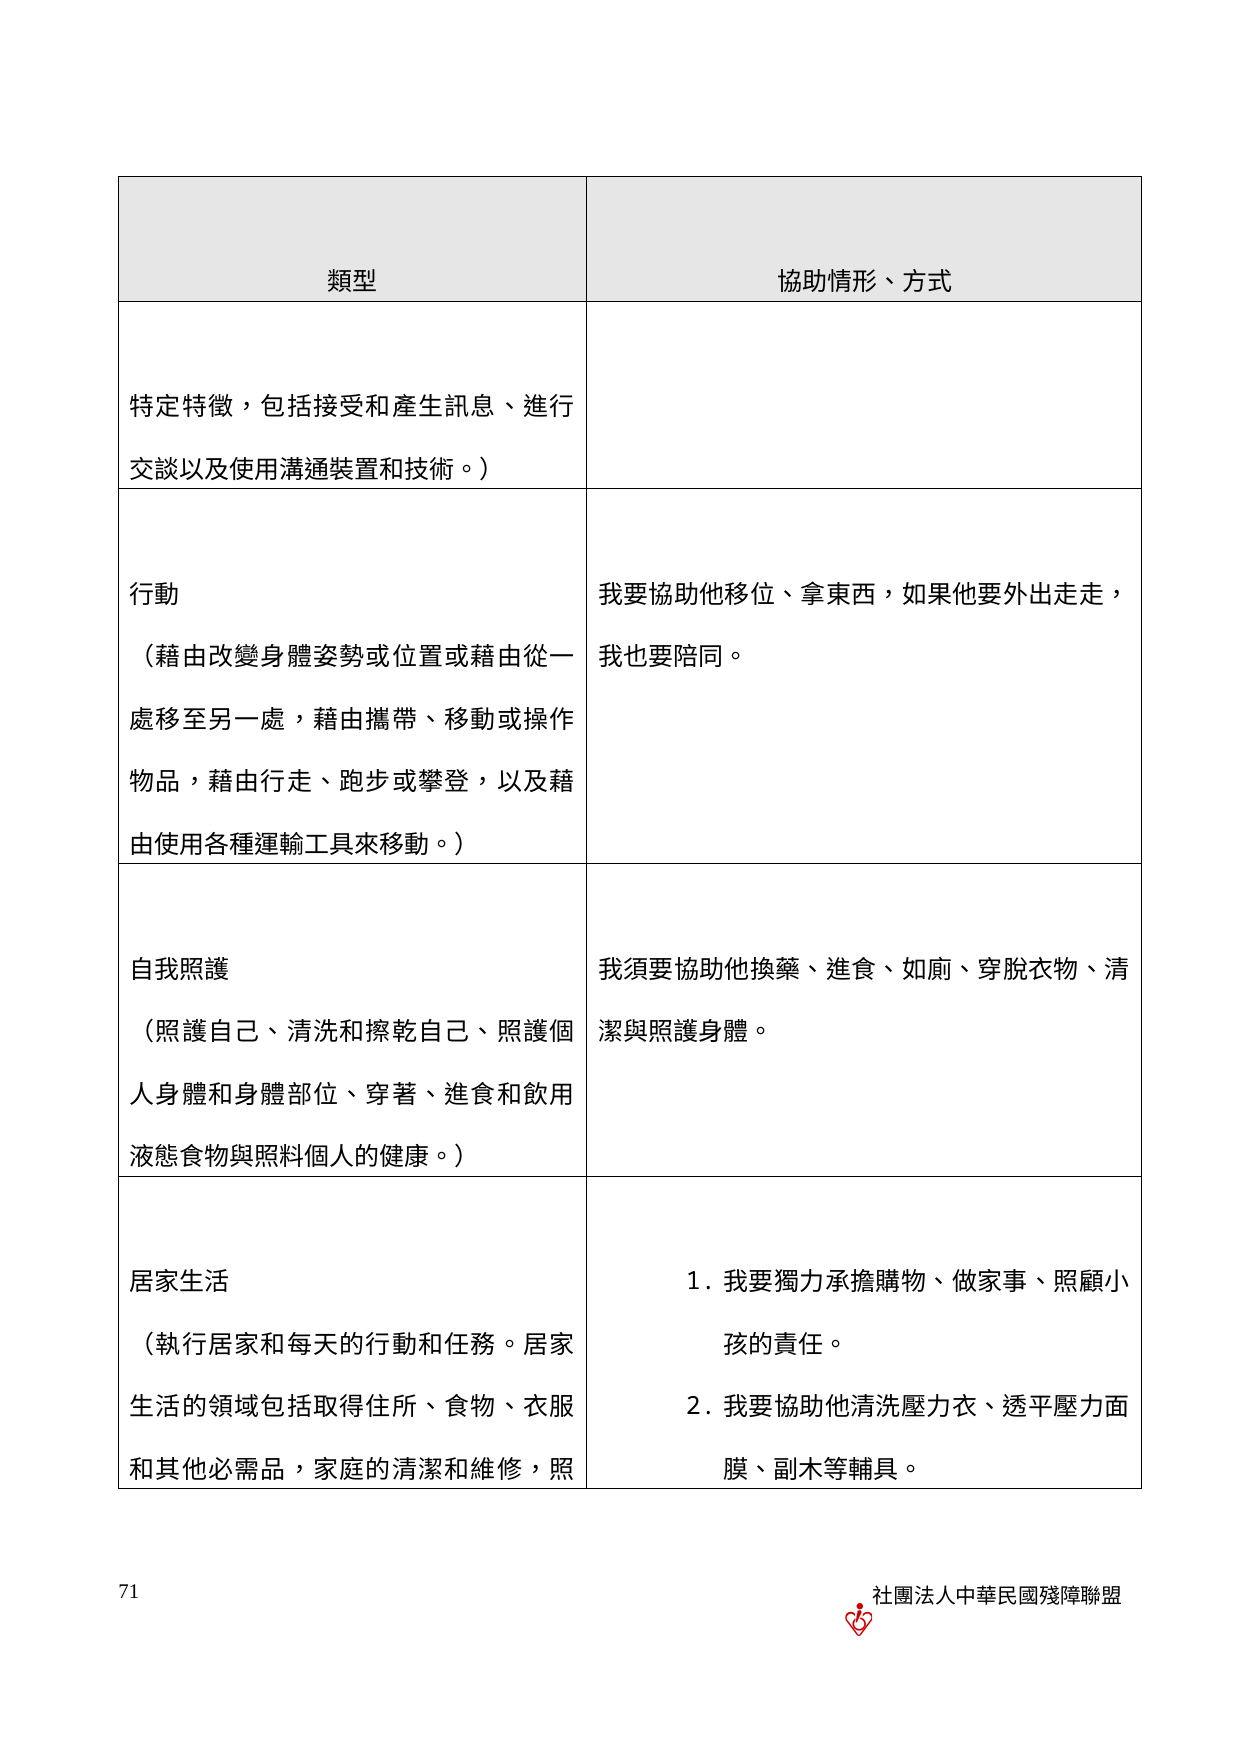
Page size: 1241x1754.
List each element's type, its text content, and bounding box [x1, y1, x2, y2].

table_cell 我要獨力承擔購物、做家事、照顧小孩的責任。 我要協助他清洗壓力衣、透平壓力面膜、副木等輔具。 [587, 1177, 1141, 1488]
table_cell 我要協助他移位、拿東西，如果他要外出走走，我也要陪同。 [587, 489, 1141, 863]
table_cell 自我照護 （照護自己、清洗和擦乾自己、照護個人身體和身體部位、穿著、進食和飲用液態食物與照料個人的健康。） [119, 864, 586, 1176]
table_cell [587, 302, 1141, 488]
table_header 協助情形、方式 [587, 177, 1141, 301]
table_cell 特定特徵，包括接受和產生訊息、進行交談以及使用溝通裝置和技術。） [119, 302, 586, 488]
table_cell 居家生活 （執行居家和每天的行動和任務。居家生活的領域包括取得住所、食物、衣服和其他必需品，家庭的清潔和維修，照 [119, 1177, 586, 1488]
table_header 類型 [119, 177, 586, 301]
table_cell 我須要協助他換藥、進食、如廁、穿脫衣物、清潔與照護身體。 [587, 864, 1141, 1176]
table_cell 行動 （藉由改變身體姿勢或位置或藉由從一處移至另一處，藉由攜帶、移動或操作物品，藉由行走、跑步或攀登，以及藉由使用各種運輸工具來移動。） [119, 489, 586, 863]
